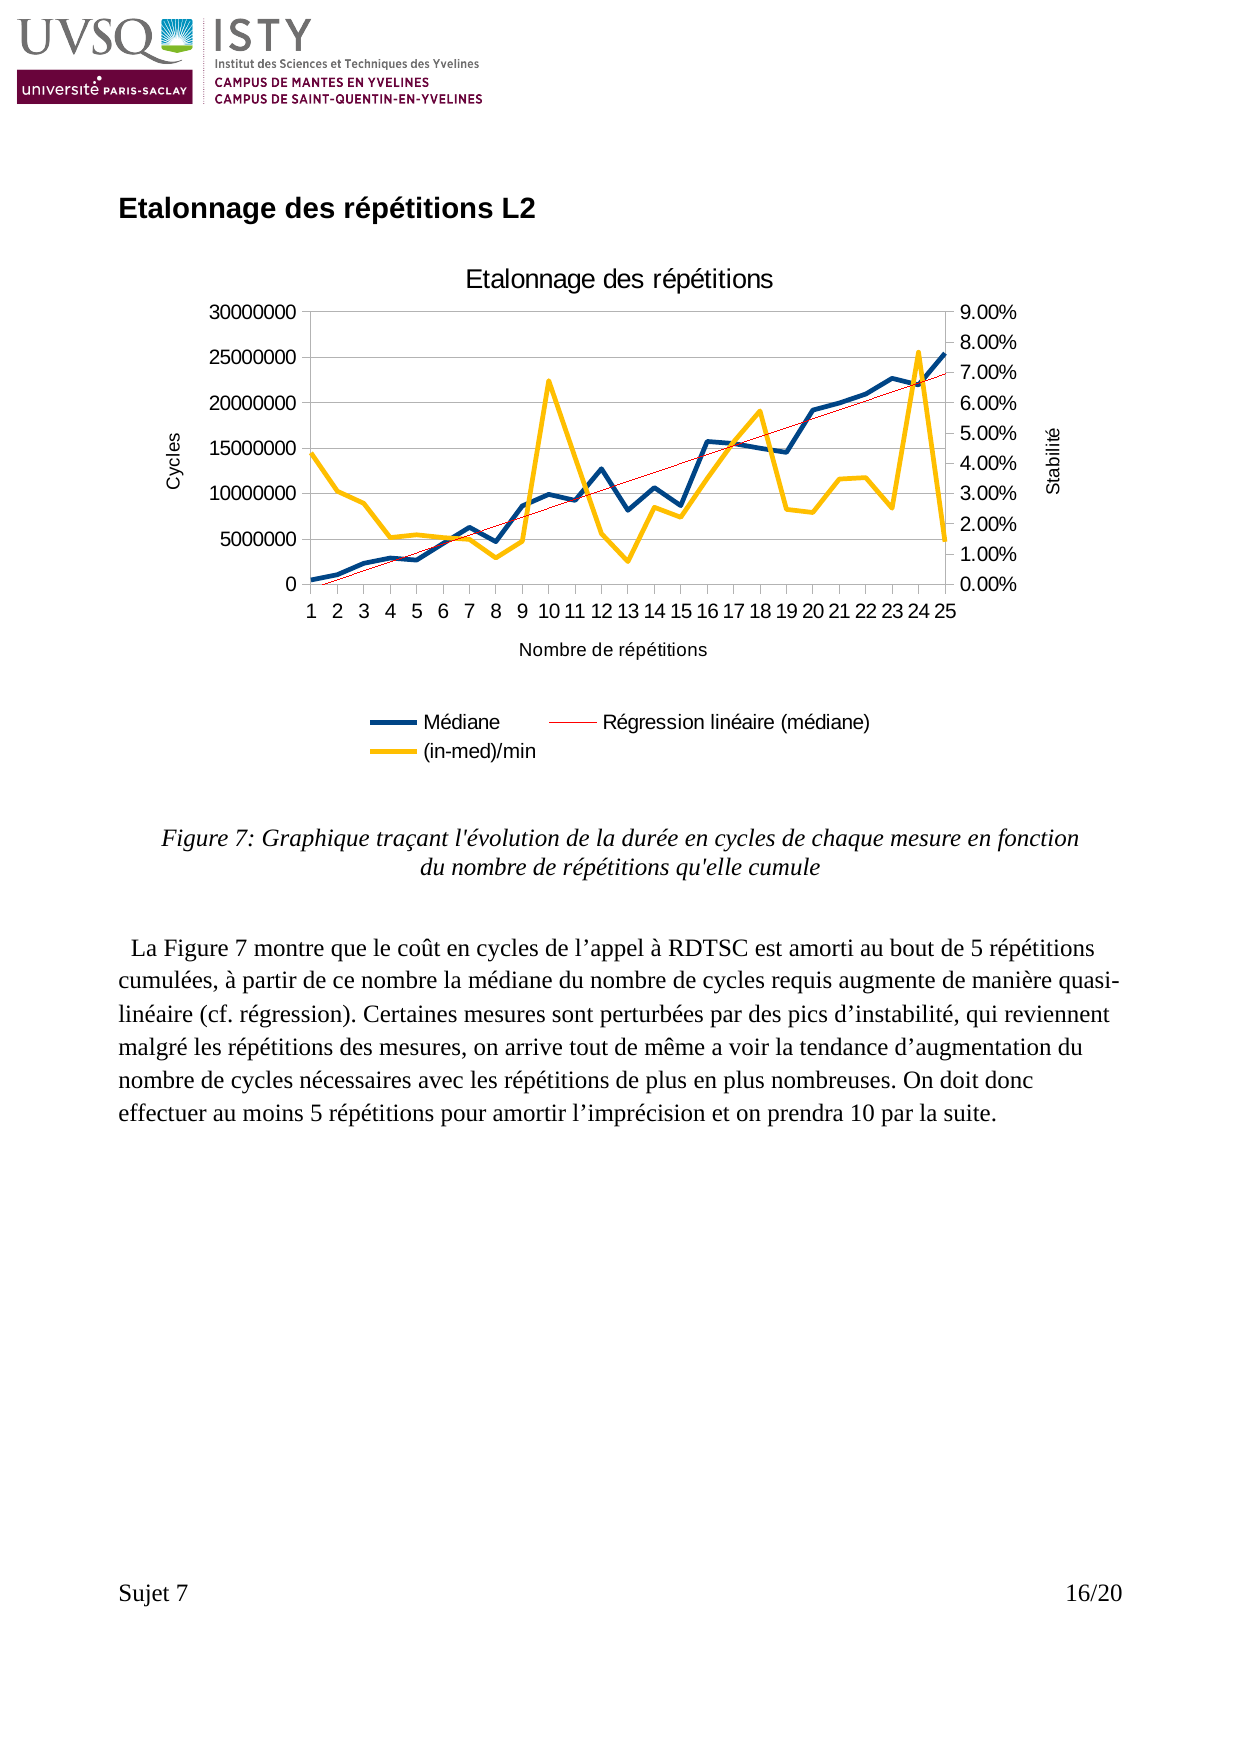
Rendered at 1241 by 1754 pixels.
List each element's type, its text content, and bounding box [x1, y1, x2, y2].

subtitle Etalonnage des répétitions L2 [118, 191, 1122, 225]
text La Figure 7 montre que le coût en cycles de l’appel à RDTSC est amorti au bout de 5 répétitions cumulées, à partir de ce nombre la médiane du nombre de cycles requis augmente de manière quasi-linéaire (cf. régression). Certaines mesures sont perturbées par des pics d’instabilité, qui reviennent malgré les répétitions des mesures, on arrive tout de même a voir la tendance d’augmentation du nombre de cycles nécessaires avec les répétitions de plus en plus nombreuses. On doit donc effectuer au moins 5 répétitions pour amortir l’imprécision et on prendra 10 par la suite. [118, 933, 1122, 1126]
picture [2, 2, 497, 121]
text Figure 7: Graphique traçant l'évolution de la durée en cycles de chaque mesure en fonction du nombre de répétitions qu'elle cumule [148, 823, 1092, 881]
